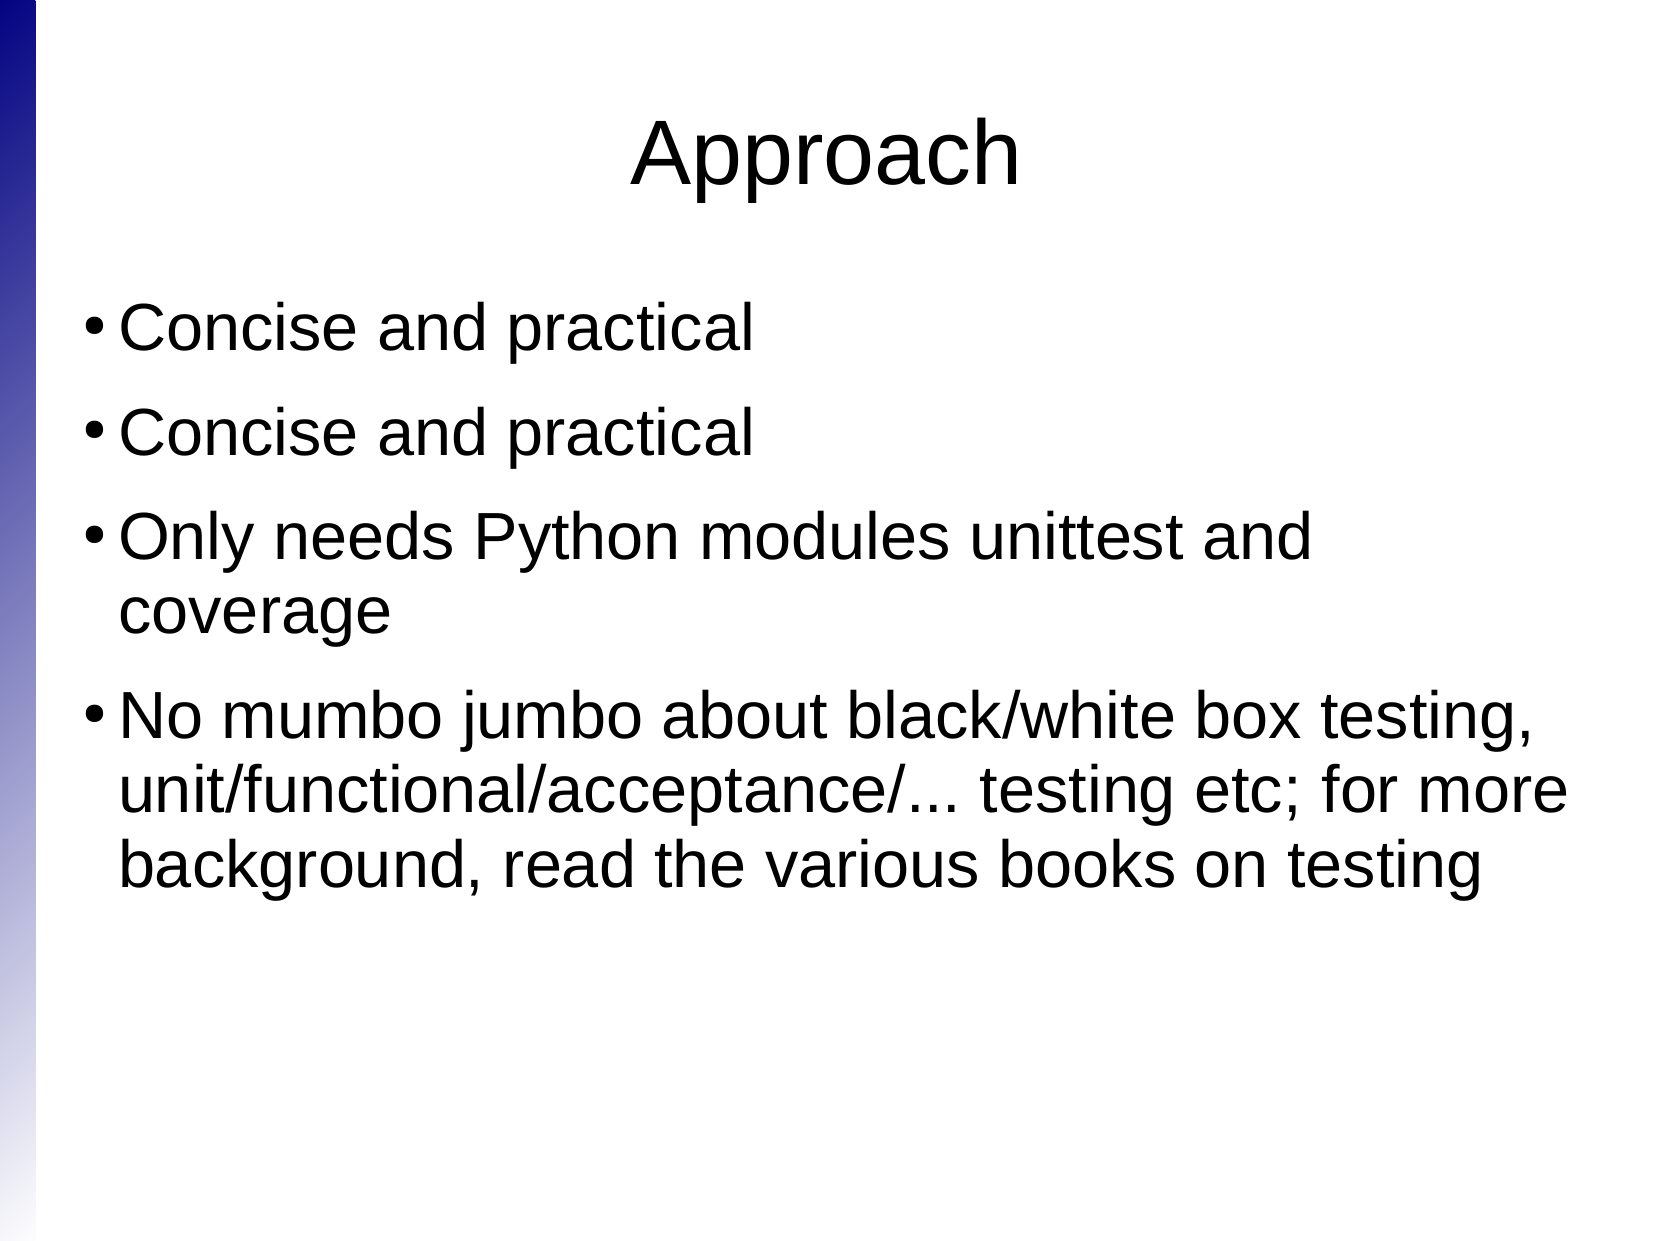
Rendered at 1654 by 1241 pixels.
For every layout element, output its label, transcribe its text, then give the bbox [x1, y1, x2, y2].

list Concise and practical Concise and practical Only needs Python modules unittest and coverage No mumbo jumbo about black/white box testing, unit/functional/acceptance/... testing etc; for more background, read the various books on testing [82, 290, 1571, 1109]
title Approach [82, 49, 1571, 257]
